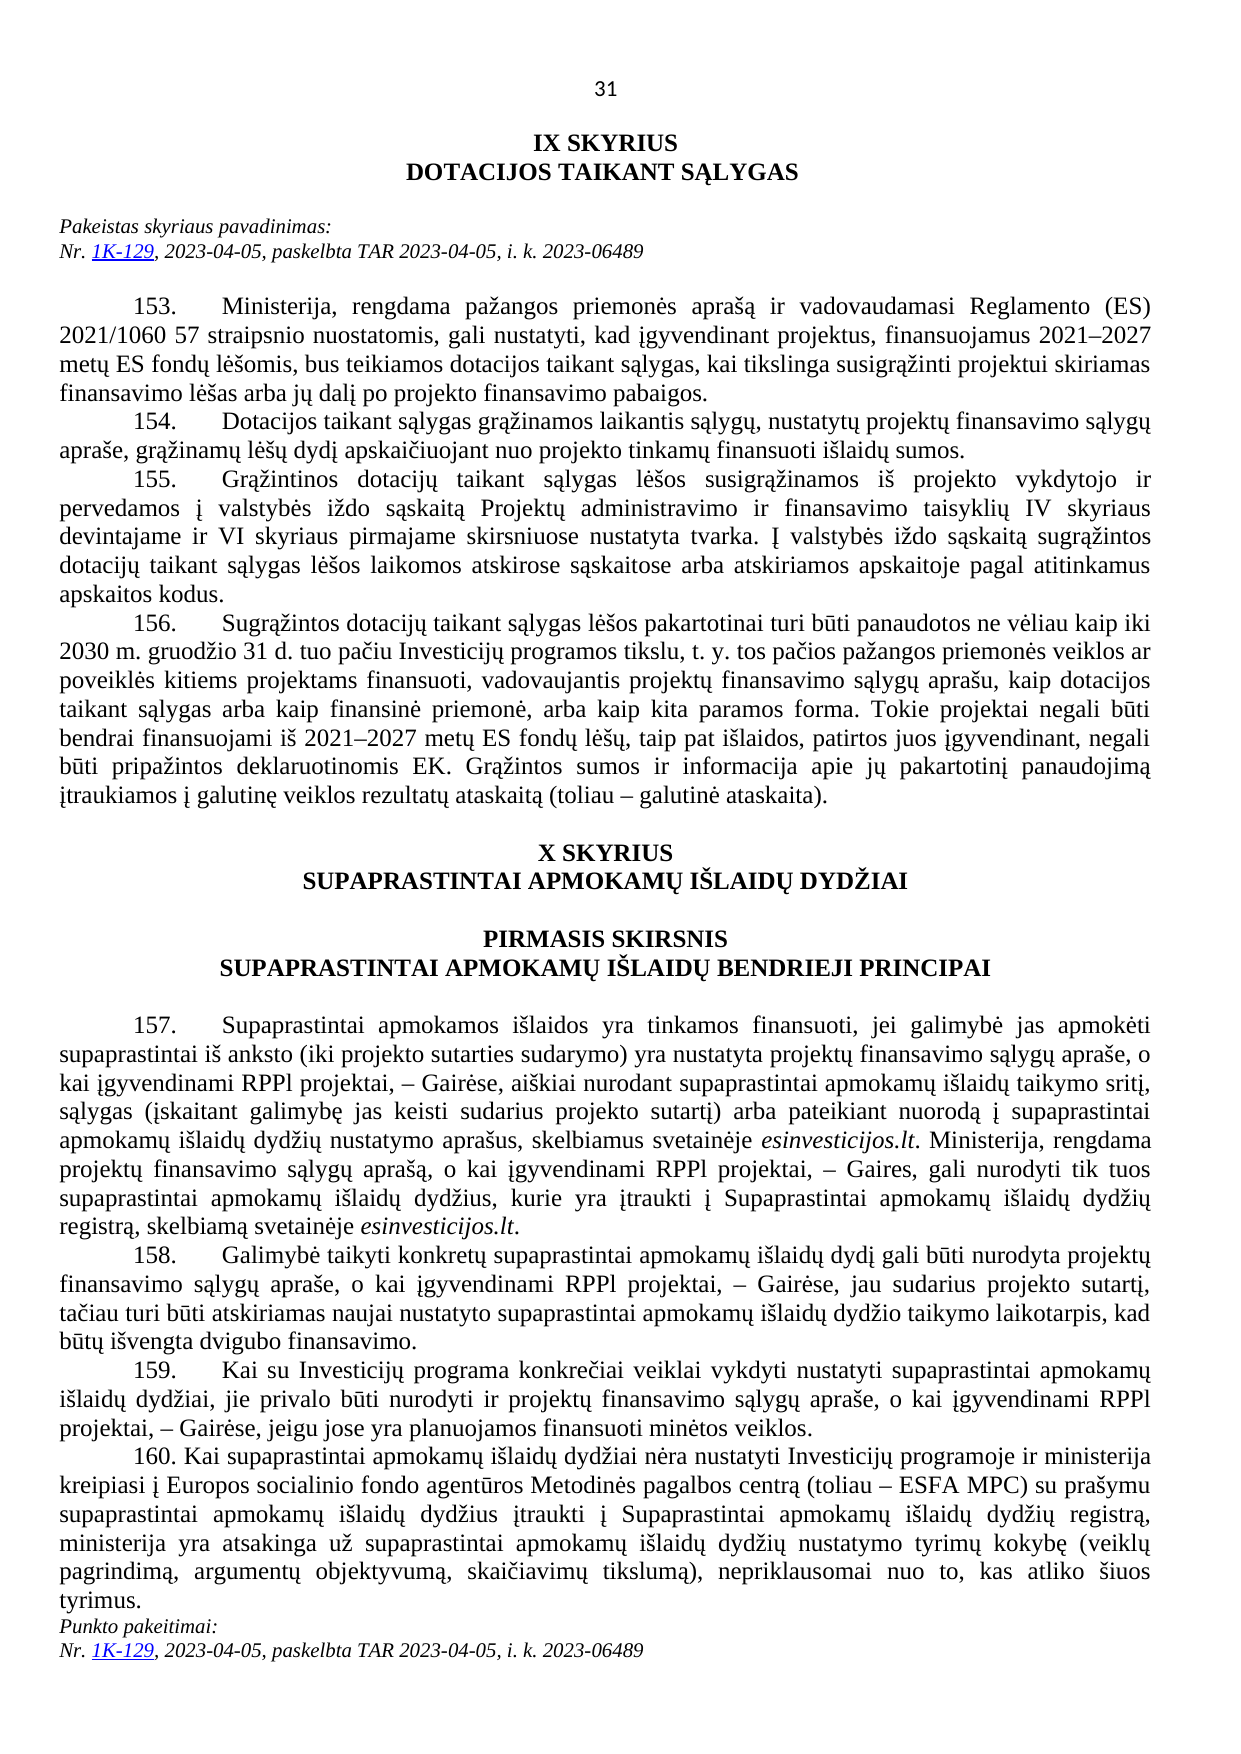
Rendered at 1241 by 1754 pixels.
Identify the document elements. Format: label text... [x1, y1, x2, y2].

text 157. Supaprastintai apmokamos išlaidos yra tinkamos finansuoti, jei galimybė jas apmokėti supaprastintai iš anksto (iki projekto sutarties sudarymo) yra nustatyta projektų finansavimo sąlygų apraše, o kai įgyvendinami RPPl projektai, – Gairėse, aiškiai nurodant supaprastintai apmokamų išlaidų taikymo sritį, sąlygas (įskaitant galimybę jas keisti sudarius projekto sutartį) arba pateikiant nuorodą į supaprastintai apmokamų išlaidų dydžių nustatymo aprašus, skelbiamus svetainėje esinvesticijos.lt. Ministerija, rengdama projektų finansavimo sąlygų aprašą, o kai įgyvendinami RPPl projektai, – Gaires, gali nurodyti tik tuos supaprastintai apmokamų išlaidų dydžius, kurie yra įtraukti į Supaprastintai apmokamų išlaidų dydžių registrą, skelbiamą svetainėje esinvesticijos.lt. [59, 1010, 1152, 1240]
text IX SKYRIUS [59, 128, 1152, 157]
text Pakeistas skyriaus pavadinimas: [59, 214, 1152, 238]
text Nr. 1K-129, 2023-04-05, paskelbta TAR 2023-04-05, i. k. 2023-06489 [59, 1638, 1152, 1662]
text 153. Ministerija, rengdama pažangos priemonės aprašą ir vadovaudamasi Reglamento (ES) 2021/1060 57 straipsnio nuostatomis, gali nustatyti, kad įgyvendinant projektus, finansuojamus 2021–2027 metų ES fondų lėšomis, bus teikiamos dotacijos taikant sąlygas, kai tikslinga susigrąžinti projektui skiriamas finansavimo lėšas arba jų dalį po projekto finansavimo pabaigos. [59, 291, 1152, 406]
text Nr. 1K-129, 2023-04-05, paskelbta TAR 2023-04-05, i. k. 2023-06489 [59, 238, 1152, 263]
subtitle Pirmasis skirsnis [59, 924, 1152, 953]
text 154. Dotacijos taikant sąlygas grąžinamos laikantis sąlygų, nustatytų projektų finansavimo sąlygų apraše, grąžinamų lėšų dydį apskaičiuojant nuo projekto tinkamų finansuoti išlaidų sumos. [59, 406, 1152, 464]
subtitle DOTACIJOS TAIKANT SĄLYGAS [59, 157, 1152, 186]
text 159. Kai su Investicijų programa konkrečiai veiklai vykdyti nustatyti supaprastintai apmokamų išlaidų dydžiai, jie privalo būti nurodyti ir projektų finansavimo sąlygų apraše, o kai įgyvendinami RPPl projektai, – Gairėse, jeigu jose yra planuojamos finansuoti minėtos veiklos. [59, 1355, 1152, 1441]
text 158. Galimybė taikyti konkretų supaprastintai apmokamų išlaidų dydį gali būti nurodyta projektų finansavimo sąlygų apraše, o kai įgyvendinami RPPl projektai, – Gairėse, jau sudarius projekto sutartį, tačiau turi būti atskiriamas naujai nustatyto supaprastintai apmokamų išlaidų dydžio taikymo laikotarpis, kad būtų išvengta dvigubo finansavimo. [59, 1240, 1152, 1355]
text 160. Kai supaprastintai apmokamų išlaidų dydžiai nėra nustatyti Investicijų programoje ir ministerija kreipiasi į Europos socialinio fondo agentūros Metodinės pagalbos centrą (toliau – ESFA MPC) su prašymu supaprastintai apmokamų išlaidų dydžius įtraukti į Supaprastintai apmokamų išlaidų dydžių registrą, ministerija yra atsakinga už supaprastintai apmokamų išlaidų dydžių nustatymo tyrimų kokybę (veiklų pagrindimą, argumentų objektyvumą, skaičiavimų tikslumą), nepriklausomai nuo to, kas atliko šiuos tyrimus. [59, 1441, 1152, 1614]
text Punkto pakeitimai: [59, 1614, 1152, 1638]
subtitle SUPAPRASTINTAI APMOKAMŲ IŠLAIDŲ BENDRIEJI PRINCIPAI [59, 953, 1152, 981]
text 156. Sugrąžintos dotacijų taikant sąlygas lėšos pakartotinai turi būti panaudotos ne vėliau kaip iki 2030 m. gruodžio 31 d. tuo pačiu Investicijų programos tikslu, t. y. tos pačios pažangos priemonės veiklos ar poveiklės kitiems projektams finansuoti, vadovaujantis projektų finansavimo sąlygų aprašu, kaip dotacijos taikant sąlygas arba kaip finansinė priemonė, arba kaip kita paramos forma. Tokie projektai negali būti bendrai finansuojami iš 2021–2027 metų ES fondų lėšų, taip pat išlaidos, patirtos juos įgyvendinant, negali būti pripažintos deklaruotinomis EK. Grąžintos sumos ir informacija apie jų pakartotinį panaudojimą įtraukiamos į galutinę veiklos rezultatų ataskaitą (toliau – galutinė ataskaita). [59, 608, 1152, 809]
text 155. Grąžintinos dotacijų taikant sąlygas lėšos susigrąžinamos iš projekto vykdytojo ir pervedamos į valstybės iždo sąskaitą Projektų administravimo ir finansavimo taisyklių IV skyriaus devintajame ir VI skyriaus pirmajame skirsniuose nustatyta tvarka. Į valstybės iždo sąskaitą sugrąžintos dotacijų taikant sąlygas lėšos laikomos atskirose sąskaitose arba atskiriamos apskaitoje pagal atitinkamus apskaitos kodus. [59, 464, 1152, 608]
text X SKYRIUS [59, 838, 1152, 866]
subtitle SUPAPRASTINTAI APMOKAMŲ IŠLAIDŲ DYDŽIAI [59, 866, 1152, 895]
